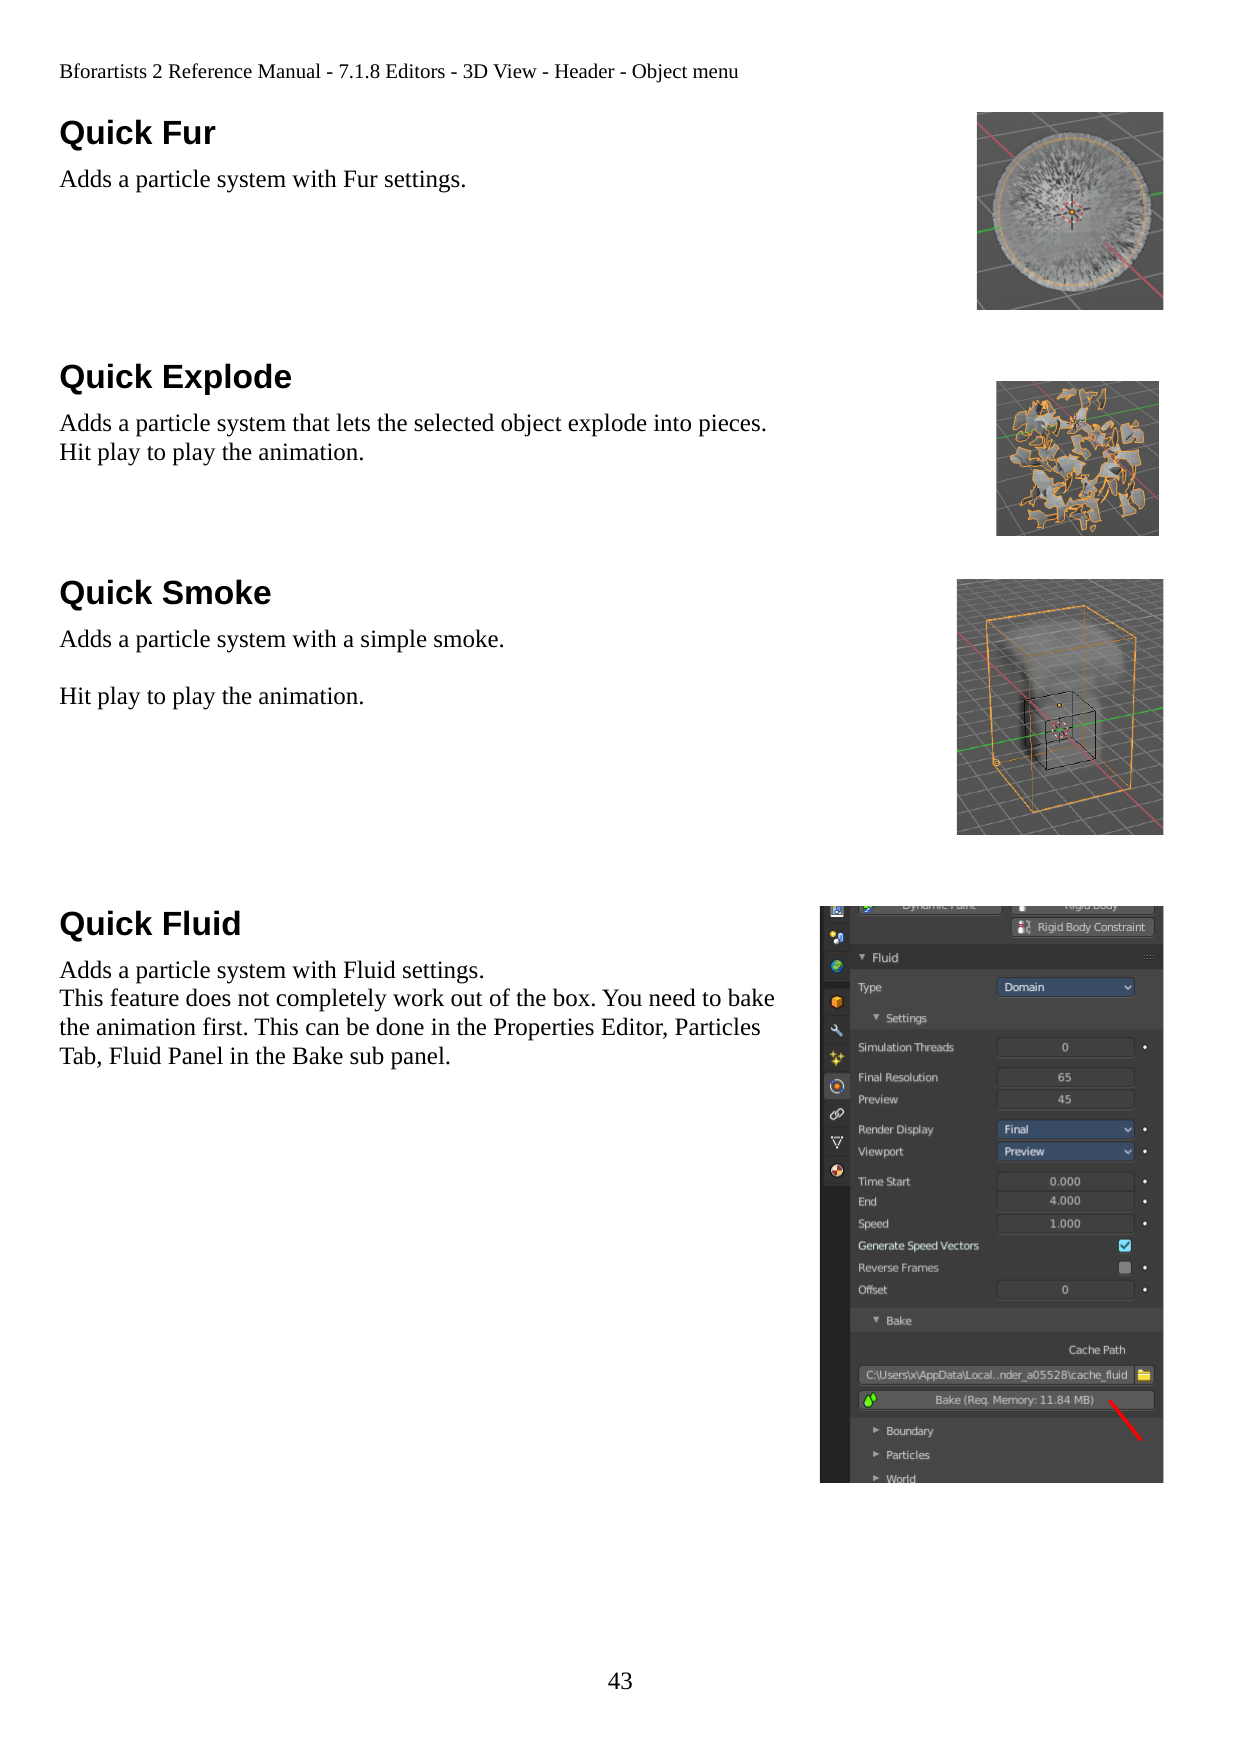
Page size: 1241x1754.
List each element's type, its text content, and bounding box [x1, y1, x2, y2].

text Hit play to play the animation. [59, 681, 956, 710]
picture [976, 112, 1164, 310]
subtitle Quick Explode [59, 357, 1181, 396]
subtitle Quick Fluid [59, 903, 1181, 942]
text Adds a particle system with a simple smoke. [59, 624, 956, 653]
text Adds a particle system with Fur settings. [59, 164, 976, 192]
subtitle [1164, 113, 1181, 151]
text Hit play to play the animation. [59, 437, 996, 466]
subtitle Quick Fur [59, 113, 976, 151]
text This feature does not completely work out of the box. You need to bake the animation first. This can be done in the Properties Editor, Particles Tab, Fluid Panel in the Bake sub panel. [59, 983, 819, 1070]
text Adds a particle system with Fluid settings. [59, 955, 819, 983]
picture [996, 381, 1159, 536]
text [1159, 437, 1181, 466]
picture [819, 906, 1164, 1483]
subtitle Quick Smoke [59, 573, 1181, 611]
text Adds a particle system that lets the selected object explode into pieces. [59, 408, 996, 437]
picture [956, 579, 1164, 835]
